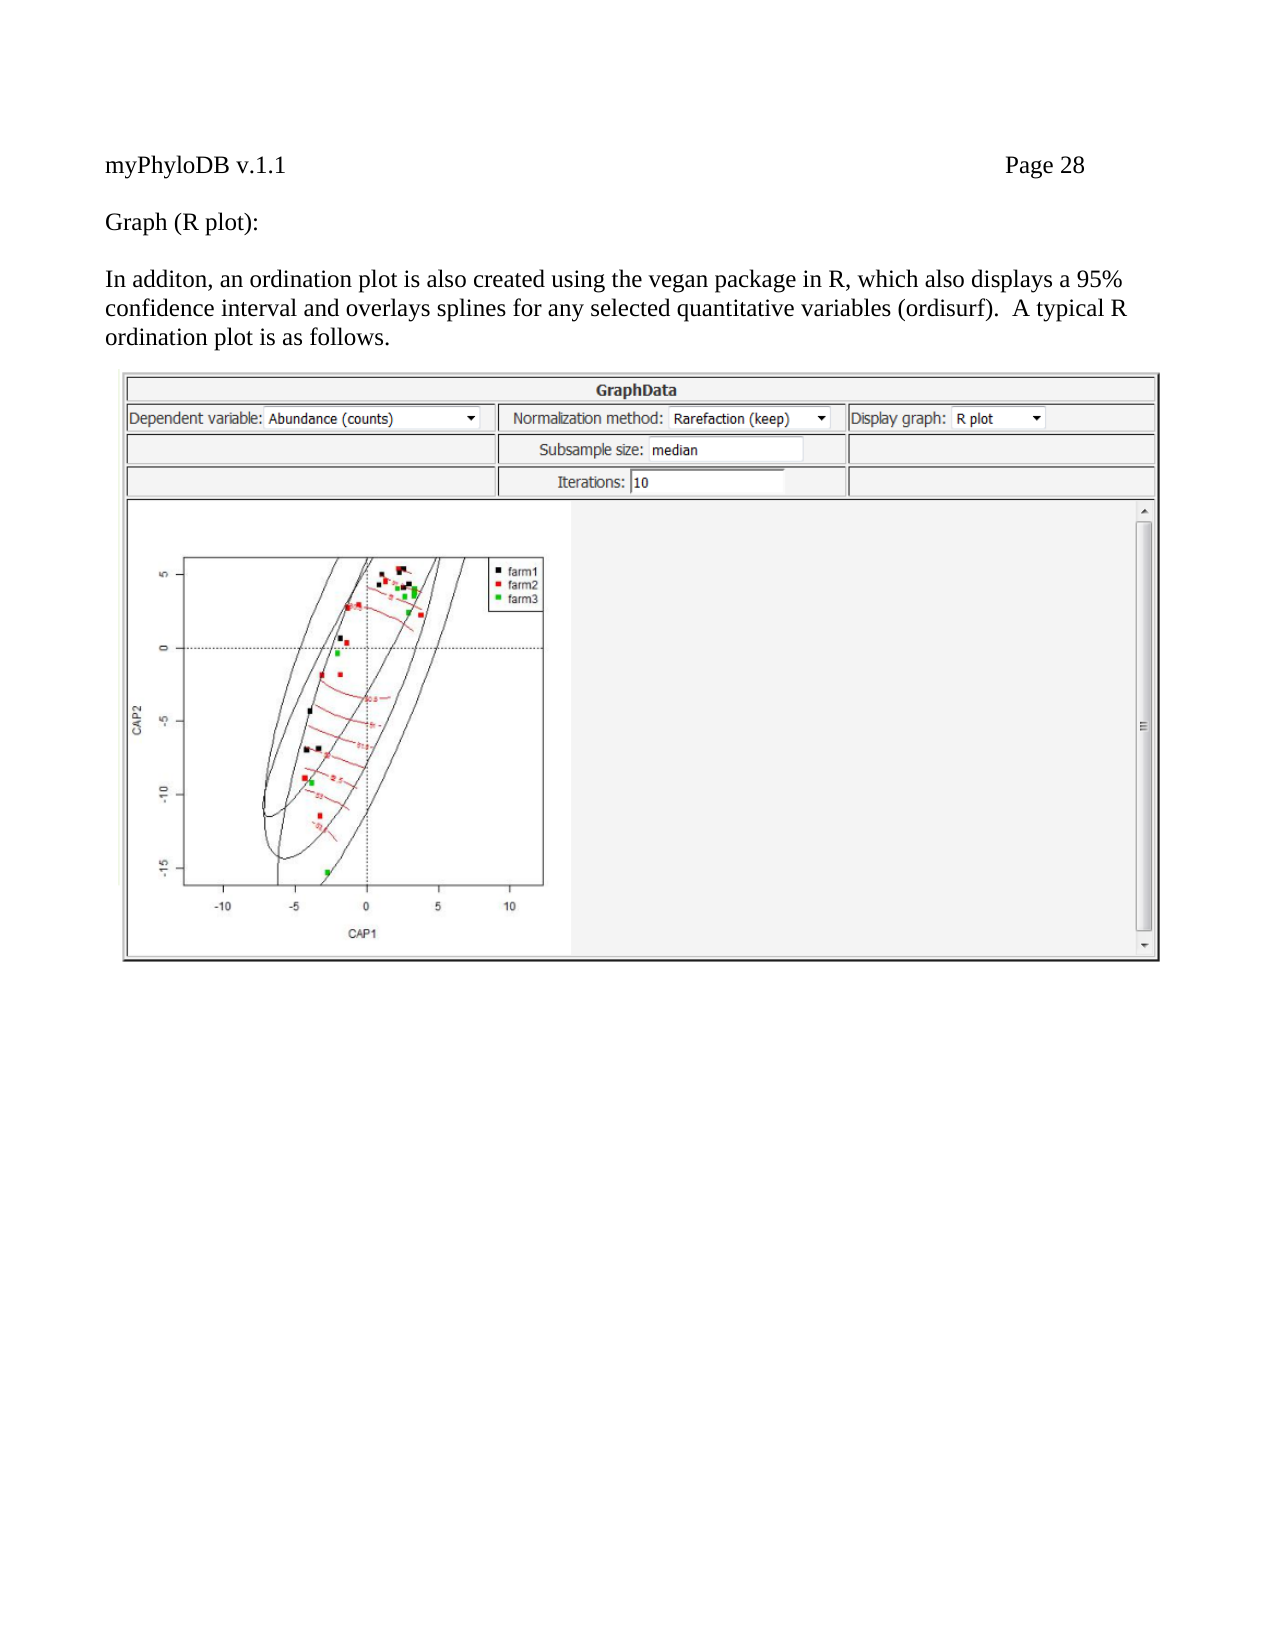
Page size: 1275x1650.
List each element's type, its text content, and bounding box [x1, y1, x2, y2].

text Graph (R plot): [105, 207, 1170, 236]
picture [118, 369, 1163, 965]
text In additon, an ordination plot is also created using the vegan package in R, which also displays a 95% confidence interval and overlays splines for any selected quantitative variables (ordisurf). A typical R ordination plot is as follows. [105, 264, 1170, 351]
